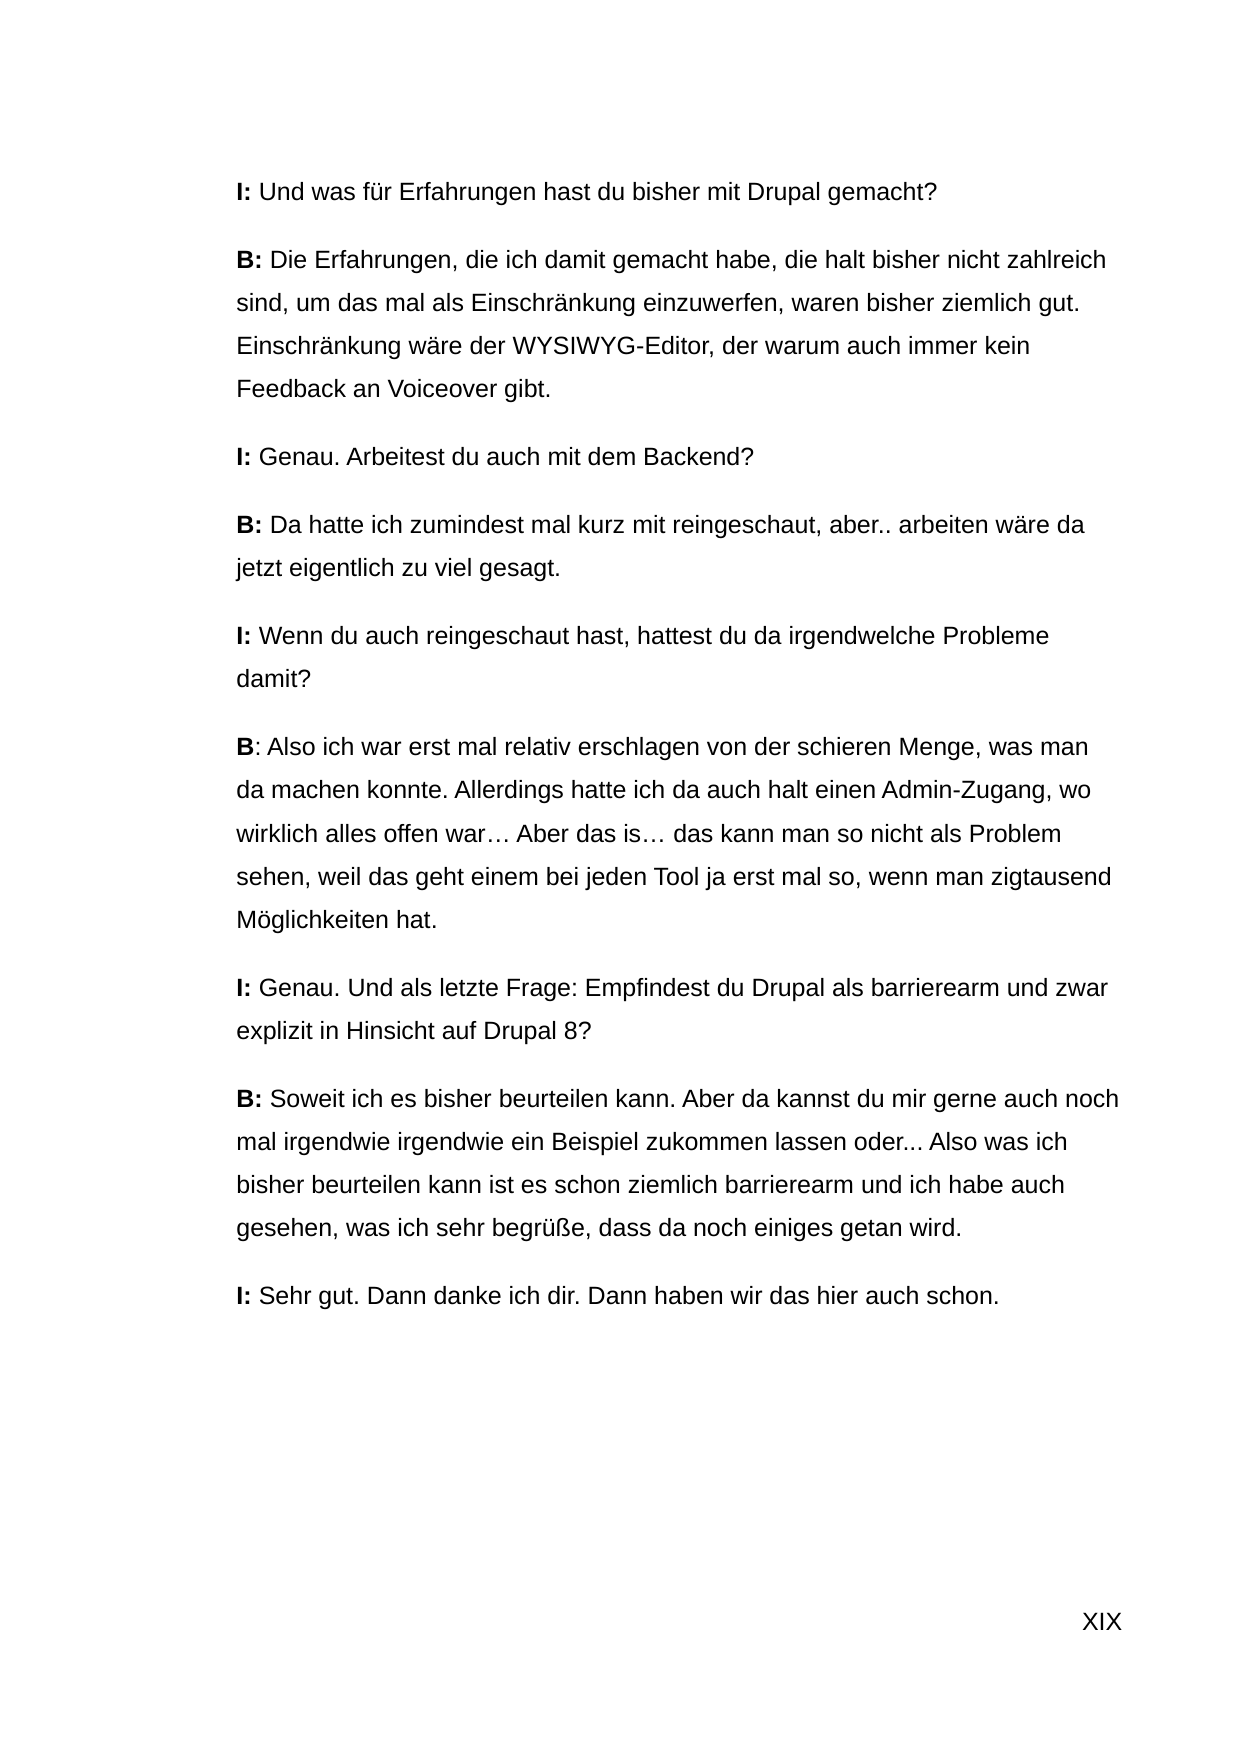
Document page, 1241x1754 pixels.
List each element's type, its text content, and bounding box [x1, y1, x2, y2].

text B: Also ich war erst mal relativ erschlagen von der schieren Menge, was man da machen konnte. Allerdings hatte ich da auch halt einen Admin-Zugang, wo wirklich alles offen war… Aber das is… das kann man so nicht als Problem sehen, weil das geht einem bei jeden Tool ja erst mal so, wenn man zigtausend Möglichkeiten hat. [236, 732, 1122, 934]
text B: Da hatte ich zumindest mal kurz mit reingeschaut, aber.. arbeiten wäre da jetzt eigentlich zu viel gesagt. [236, 510, 1122, 582]
text I: Sehr gut. Dann danke ich dir. Dann haben wir das hier auch schon. [236, 1281, 1122, 1310]
text B: Soweit ich es bisher beurteilen kann. Aber da kannst du mir gerne auch noch mal irgendwie irgendwie ein Beispiel zukommen lassen oder... Also was ich bisher beurteilen kann ist es schon ziemlich barrierearm und ich habe auch gesehen, was ich sehr begrüße, dass da noch einiges getan wird. [236, 1084, 1122, 1242]
text I: Wenn du auch reingeschaut hast, hattest du da irgendwelche Probleme damit? [236, 621, 1122, 693]
text I: Und was für Erfahrungen hast du bisher mit Drupal gemacht? [236, 177, 1122, 206]
text I: Genau. Und als letzte Frage: Empfindest du Drupal als barrierearm und zwar explizit in Hinsicht auf Drupal 8? [236, 973, 1122, 1045]
text I: Genau. Arbeitest du auch mit dem Backend? [236, 442, 1122, 471]
text B: Die Erfahrungen, die ich damit gemacht habe, die halt bisher nicht zahlreich sind, um das mal als Einschränkung einzuwerfen, waren bisher ziemlich gut. Einschränkung wäre der WYSIWYG-Editor, der warum auch immer kein Feedback an Voiceover gibt. [236, 245, 1122, 403]
